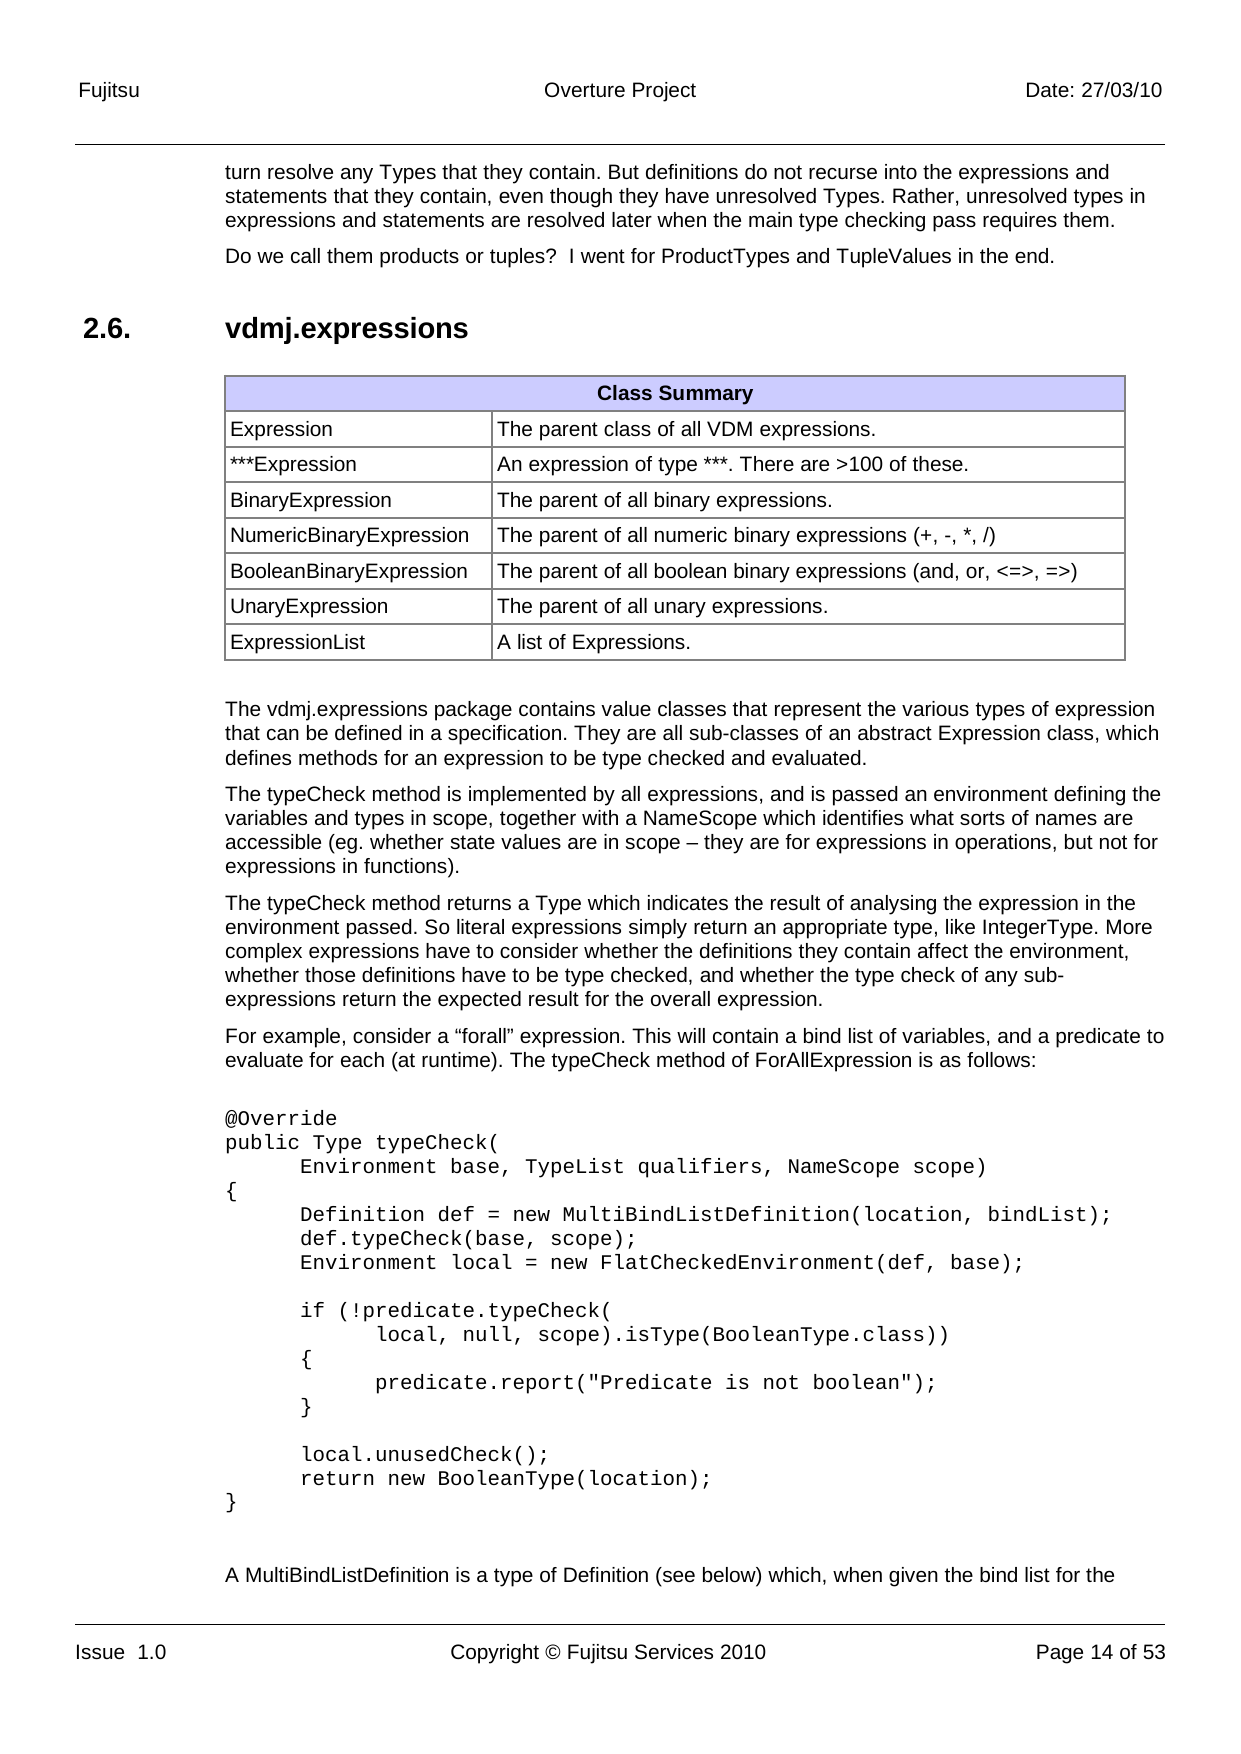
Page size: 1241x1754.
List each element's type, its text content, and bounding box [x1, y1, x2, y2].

table_cell NumericBinaryExpression [226, 519, 491, 552]
text local.unusedCheck(); [225, 1443, 1165, 1467]
table_header Class Summary [226, 377, 1124, 410]
text For example, consider a “forall” expression. This will contain a bind list of variables, and a predicate to evaluate for each (at runtime). The typeCheck method of ForAllExpression is as follows: [225, 1023, 1165, 1072]
text def.typeCheck(base, scope); [225, 1228, 1165, 1252]
table_cell ExpressionList [226, 625, 491, 659]
text { [225, 1348, 1165, 1372]
text { [225, 1180, 1165, 1204]
table_cell The parent of all boolean binary expressions (and, or, <=>, =>) [493, 554, 1124, 588]
text Environment base, TypeList qualifiers, NameScope scope) [225, 1156, 1165, 1180]
text local, null, scope).isType(BooleanType.class)) [225, 1324, 1165, 1348]
table_cell ***Expression [226, 448, 491, 481]
table_cell Expression [226, 412, 491, 446]
text A MultiBindListDefinition is a type of Definition (see below) which, when given the bind list for the [225, 1563, 1165, 1587]
table_cell The parent of all binary expressions. [493, 483, 1124, 517]
text Do we call them products or tuples? I went for ProductTypes and TupleValues in the end. [225, 244, 1165, 268]
text The typeCheck method returns a Type which indicates the result of analysing the expression in the environment passed. So literal expressions simply return an appropriate type, like IntegerType. More complex expressions have to consider whether the definitions they contain affect the environment, whether those definitions have to be type checked, and whether the type check of any sub-expressions return the expected result for the overall expression. [225, 891, 1165, 1011]
table_cell BinaryExpression [226, 483, 491, 517]
text Environment local = new FlatCheckedEnvironment(def, base); [225, 1252, 1165, 1276]
text } [225, 1396, 1165, 1419]
text Definition def = new MultiBindListDefinition(location, bindList); [225, 1204, 1165, 1228]
text predicate.report("Predicate is not boolean"); [225, 1372, 1165, 1396]
table_cell The parent class of all VDM expressions. [493, 412, 1124, 446]
text @Override [225, 1108, 1165, 1132]
table_cell UnaryExpression [226, 590, 491, 623]
table_cell An expression of type ***. There are >100 of these. [493, 448, 1124, 481]
text turn resolve any Types that they contain. But definitions do not recurse into the expressions and statements that they contain, even though they have unresolved Types. Rather, unresolved types in expressions and statements are resolved later when the main type checking pass requires them. [225, 160, 1165, 232]
table_cell BooleanBinaryExpression [226, 554, 491, 588]
text return new BooleanType(location); [225, 1467, 1165, 1491]
text if (!predicate.typeCheck( [225, 1300, 1165, 1324]
table_cell A list of Expressions. [493, 625, 1124, 659]
subtitle vdmj.expressions [75, 311, 1165, 344]
table_cell The parent of all numeric binary expressions (+, -, *, /) [493, 519, 1124, 552]
text The vdmj.expressions package contains value classes that represent the various types of expression that can be defined in a specification. They are all sub-classes of an abstract Expression class, which defines methods for an expression to be type checked and evaluated. [225, 697, 1165, 769]
text } [225, 1491, 1165, 1515]
table_cell The parent of all unary expressions. [493, 590, 1124, 623]
text public Type typeCheck( [225, 1132, 1165, 1156]
text The typeCheck method is implemented by all expressions, and is passed an environment defining the variables and types in scope, together with a NameScope which identifies what sorts of names are accessible (eg. whether state values are in scope – they are for expressions in operations, but not for expressions in functions). [225, 782, 1165, 878]
